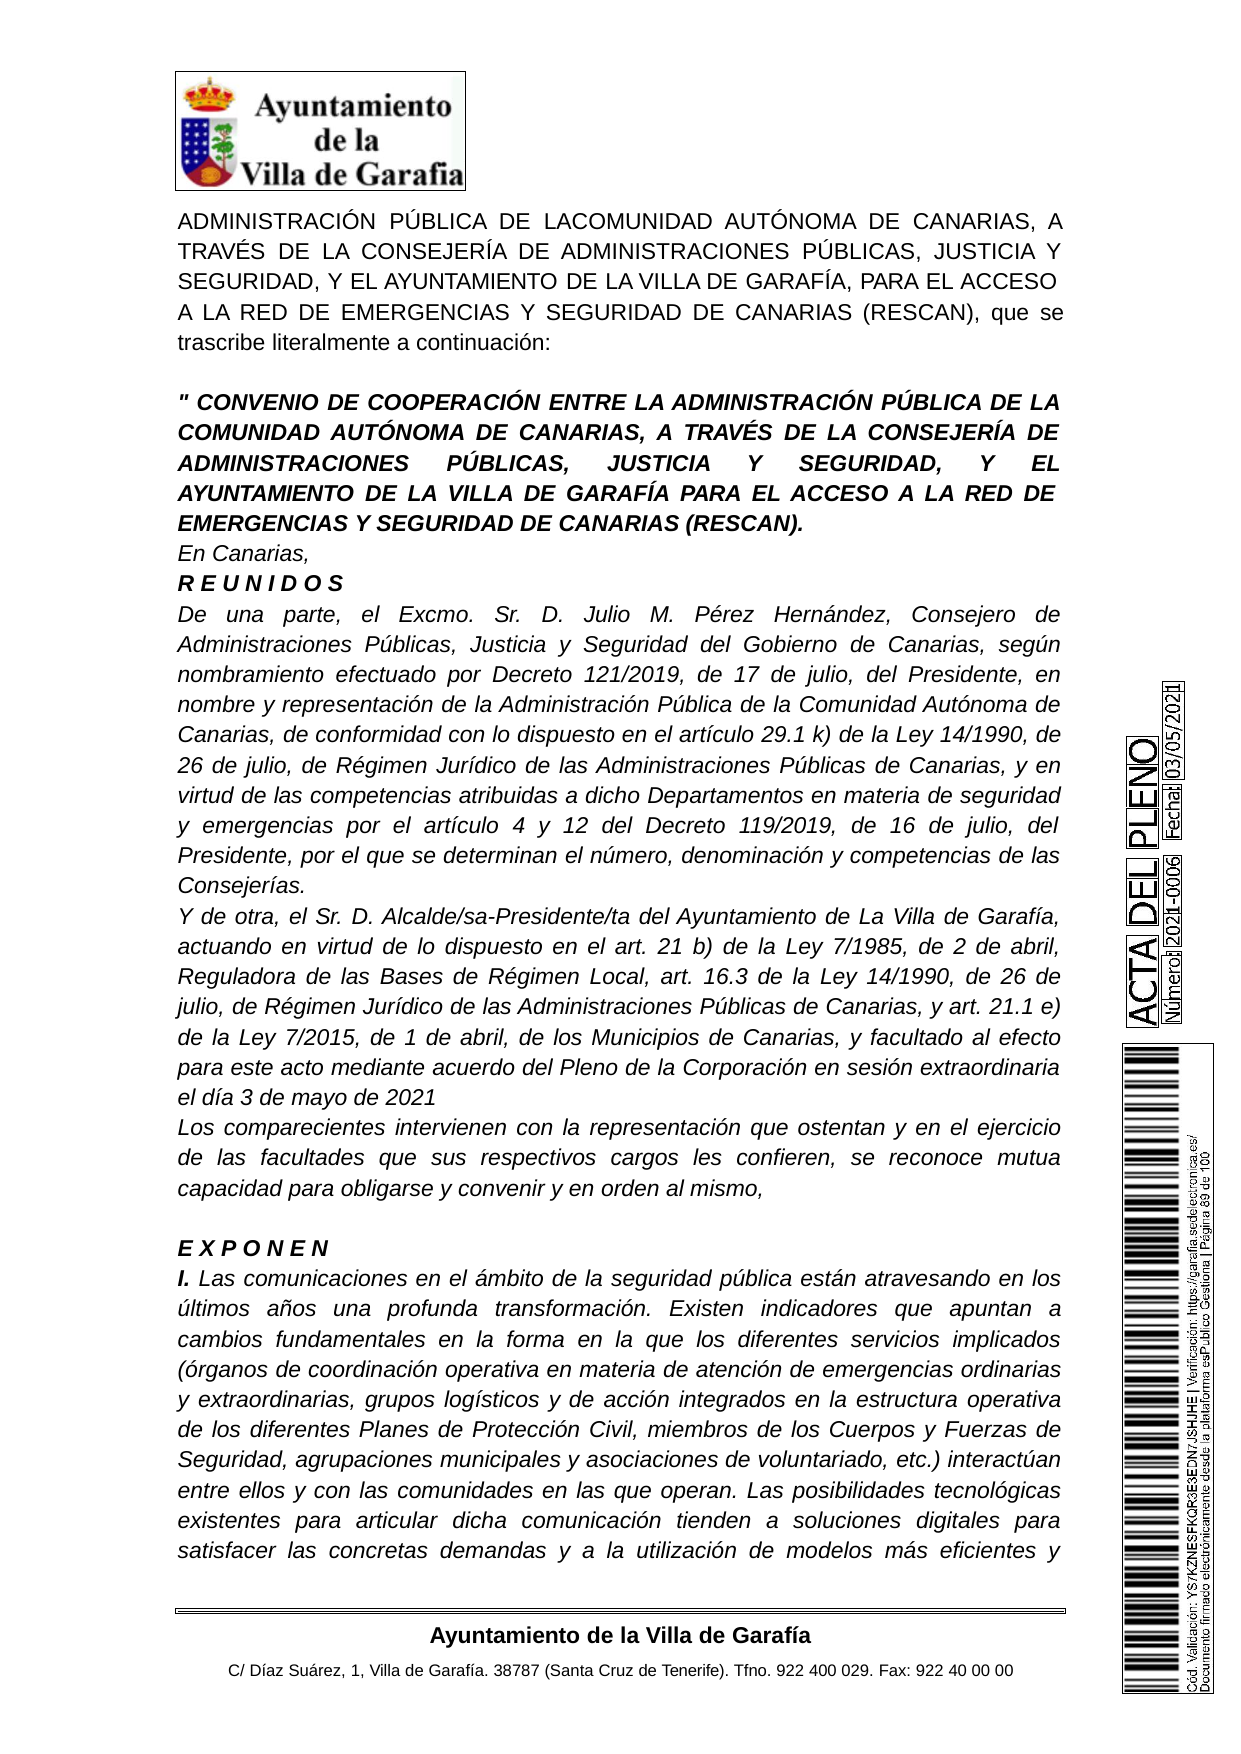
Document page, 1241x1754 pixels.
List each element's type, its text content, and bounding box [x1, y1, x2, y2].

text virtud de las competencias atribuidas a dicho Departamentos en materia de seguridad [177, 783, 1085, 808]
text (órganos de coordinación operativa en materia de atención de emergencias ordinarias [177, 1357, 1086, 1382]
text De una parte, el Excmo. Sr. D. Julio M. Pérez Hernández, Consejero de [177, 602, 1085, 627]
text R E U N I D O S [177, 571, 368, 597]
text satisfacer las concretas demandas y a la utilización de modelos más eficientes y [177, 1538, 1086, 1564]
picture [1127, 737, 1158, 764]
text En Canarias, [177, 541, 1085, 567]
text trascribe literalmente a continuación: [177, 330, 1088, 355]
text de los diferentes Planes de Protección Civil, miembros de los Cuerpos y Fuerzas de [177, 1417, 1086, 1443]
picture [1164, 914, 1181, 946]
text actuando en virtud de lo dispuesto en el art. 21 b) de la Ley 7/1985, de 2 de abril, [177, 934, 1085, 959]
picture [1127, 809, 1158, 848]
text Los comparecientes intervienen con la representación que ostentan y en el ejercicio [177, 1115, 1086, 1141]
picture [1123, 1044, 1213, 1693]
picture [1163, 785, 1181, 789]
text EL [1019, 451, 1085, 476]
text ADMINISTRACIONES PÚBLICAS, JUSTICIA [177, 451, 747, 476]
text y emergencias por el artículo 4 y 12 del Decreto 119/2019, de 16 de julio, del [177, 813, 1085, 839]
text A LA RED DE EMERGENCIAS Y SEGURIDAD DE CANARIAS (RESCAN), que se [177, 299, 1088, 325]
text SEGURIDAD, Y EL AYUNTAMIENTO DE LA VILLA DE GARAFÍA, PARA EL ACCESO [177, 269, 1088, 295]
text Y [979, 451, 1019, 476]
text Canarias, de conformidad con lo dispuesto en el artículo 29.1 k) de la Ley 14/1990, de [177, 722, 1085, 748]
text últimos años una profunda transformación. Existen indicadores que apuntan a [177, 1296, 1086, 1322]
text AYUNTAMIENTO DE LA VILLA DE GARAFÍA PARA EL ACCESO A LA RED DE [177, 481, 1085, 506]
text SEGURIDAD, [787, 451, 979, 476]
text EMERGENCIAS Y SEGURIDAD DE CANARIAS (RESCAN). [177, 511, 1085, 537]
picture [1127, 879, 1158, 925]
text cambios fundamentales en la forma en la que los diferentes servicios implicados [177, 1327, 1086, 1352]
picture [176, 1609, 1065, 1613]
text Y [747, 451, 787, 476]
picture [1162, 1000, 1181, 1023]
text existentes para articular dicha comunicación tienden a soluciones digitales para [177, 1508, 1086, 1533]
text para este acto mediante acuerdo del Pleno de la Corporación en sesión extraordinaria [177, 1055, 1085, 1080]
picture [1163, 692, 1184, 779]
picture [1126, 765, 1159, 808]
text nombre y representación de la Administración Pública de la Comunidad Autónoma de [177, 692, 1085, 718]
picture [1162, 956, 1181, 999]
text 26 de julio, de Régimen Jurídico de las Administraciones Públicas de Canarias, y en [177, 753, 1085, 778]
text julio, de Régimen Jurídico de las Administraciones Públicas de Canarias, y art. 21.1 e) [177, 994, 1085, 1020]
text Ayuntamiento de la Villa de Garafía [429, 1623, 836, 1648]
picture [1163, 790, 1181, 839]
text entre ellos y con las comunidades en las que operan. Las posibilidades tecnológicas [177, 1478, 1086, 1503]
text CONVENIO DE COOPERACIÓN ENTRE LA ADMINISTRACIÓN PÚBLICA DE LA [196, 390, 1085, 416]
text capacidad para obligarse y convenir y en orden al mismo, [177, 1176, 1086, 1201]
text Reguladora de las Bases de Régimen Local, art. 16.3 de la Ley 14/1990, de 26 de [177, 964, 1085, 990]
text C/ Díaz Suárez, 1, Villa de Garafía. 38787 (Santa Cruz de Tenerife). Tfno. 922 400 029. Fax: 922 40 00 00 [228, 1662, 1037, 1680]
text " [177, 390, 196, 416]
text de la Ley 7/2015, de 1 de abril, de los Municipios de Canarias, y facultado al efecto [177, 1024, 1085, 1050]
text Administraciones Públicas, Justicia y Seguridad del Gobierno de Canarias, según [177, 632, 1085, 657]
text de las facultades que sus respectivos cargos les confieren, se reconoce mutua [177, 1145, 1086, 1171]
picture [1127, 859, 1158, 878]
text nombramiento efectuado por Decreto 121/2019, de 17 de julio, del Presidente, en [177, 662, 1085, 688]
text E X P O N E N [177, 1236, 352, 1262]
text y extraordinarias, grupos logísticos y de acción integrados en la estructura operativa [177, 1387, 1086, 1413]
text el día 3 de mayo de 2021 [177, 1085, 1085, 1111]
text Presidente, por el que se determinan el número, denominación y competencias de las [177, 843, 1085, 869]
text Consejerías. [177, 873, 1085, 899]
picture [176, 72, 465, 190]
text ADMINISTRACIÓN PÚBLICA DE LACOMUNIDAD AUTÓNOMA DE CANARIAS, A [177, 209, 1088, 234]
text I. Las comunicaciones en el ámbito de la seguridad pública están atravesando en los [177, 1266, 1086, 1292]
text Y de otra, el Sr. D. Alcalde/sa-Presidente/ta del Ayuntamiento de La Villa de Garafía, [177, 904, 1085, 929]
picture [1164, 856, 1181, 913]
text COMUNIDAD AUTÓNOMA DE CANARIAS, A TRAVÉS DE LA CONSEJERÍA DE [177, 420, 1085, 446]
text Seguridad, agrupaciones municipales y asociaciones de voluntariado, etc.) interactúan [177, 1447, 1086, 1473]
picture [1163, 682, 1184, 691]
text TRAVÉS DE LA CONSEJERÍA DE ADMINISTRACIONES PÚBLICAS, JUSTICIA Y [177, 239, 1088, 265]
picture [1127, 936, 1158, 1027]
